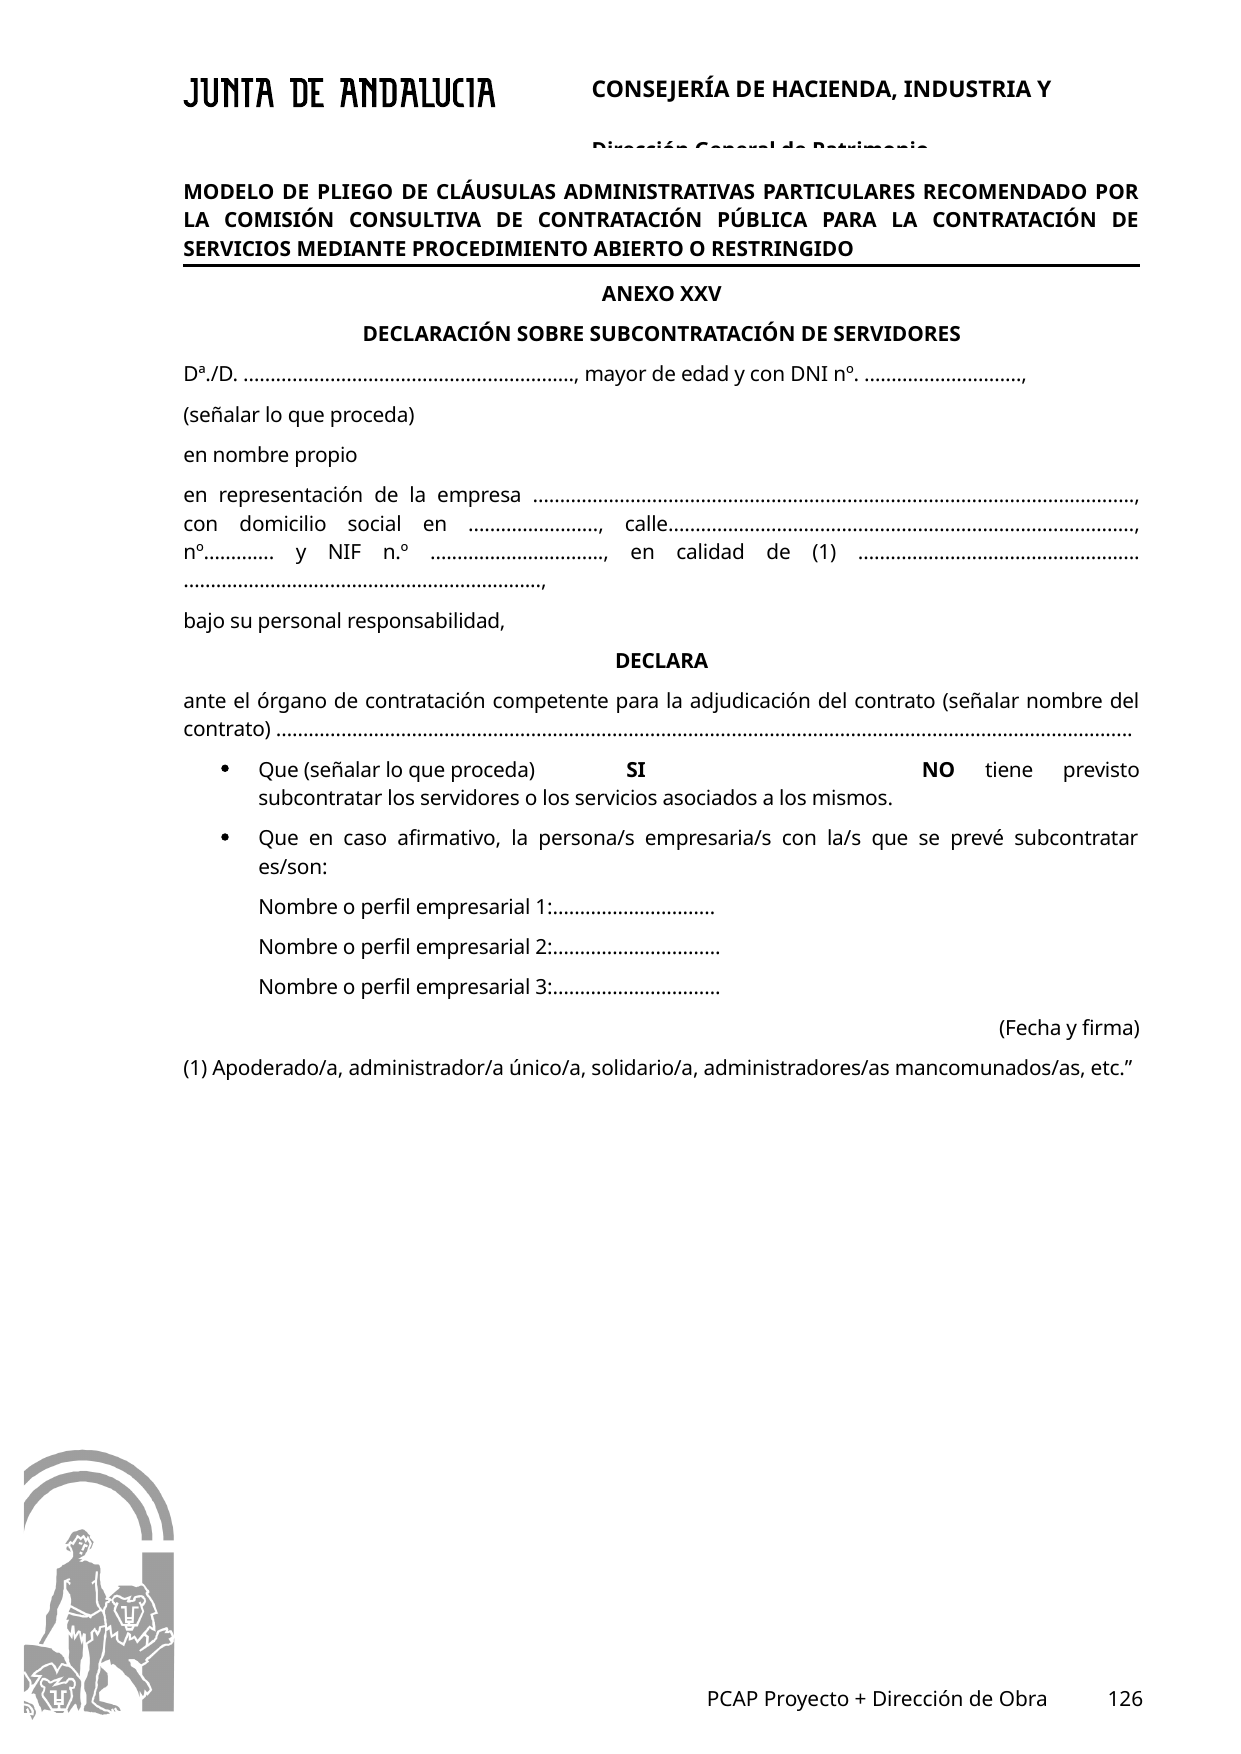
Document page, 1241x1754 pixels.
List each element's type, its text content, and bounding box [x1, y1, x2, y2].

text (1) Apoderado/a, administrador/a único/a, solidario/a, administradores/as mancomunados/as, etc.” [183, 1053, 1140, 1081]
text en nombre propio [183, 440, 1140, 468]
list Que (señalar lo que proceda) SI NO tiene previsto subcontratar los servidores o los servicios asociados a los mismos. [221, 755, 1140, 812]
text Dª./D. ……………………………………………………., mayor de edad y con DNI nº. ………..………………, [183, 359, 1140, 388]
text (señalar lo que proceda) [183, 400, 1140, 428]
list Nombre o perfil empresarial 1:………………………… [221, 892, 1140, 921]
text DECLARA [183, 646, 1140, 674]
text en representación de la empresa …………………………………………………………………………………………….….., con domicilio social en ……………………, calle………………………………………………………………..…………, nº…………. y NIF n.º …...……………...…….., en calidad de (1) …………...……………………………....………………………………………………………..., [183, 480, 1140, 594]
list Nombre o perfil empresarial 3:…………………………. [221, 972, 1140, 1001]
list Que en caso afirmativo, la persona/s empresaria/s con la/s que se prevé subcontratar es/son: [221, 823, 1140, 880]
list Nombre o perfil empresarial 2:…………………………. [221, 932, 1140, 961]
text MODELO DE PLIEGO DE CLÁUSULAS ADMINISTRATIVAS PARTICULARES RECOMENDADO POR LA COMISIÓN CONSULTIVA DE CONTRATACIÓN PÚBLICA PARA LA CONTRATACIÓN DE SERVICIOS MEDIANTE PROCEDIMIENTO ABIERTO O RESTRINGIDO [183, 177, 1140, 264]
text ANEXO XXV [183, 279, 1140, 308]
text ante el órgano de contratación competente para la adjudicación del contrato (señalar nombre del contrato) ………………………………………………………………………………………………………………………………………….. [183, 686, 1140, 743]
text bajo su personal responsabilidad, [183, 606, 1140, 634]
text DECLARACIÓN SOBRE SUBCONTRATACIÓN DE SERVIDORES [183, 319, 1140, 348]
text (Fecha y firma) [183, 1013, 1140, 1041]
